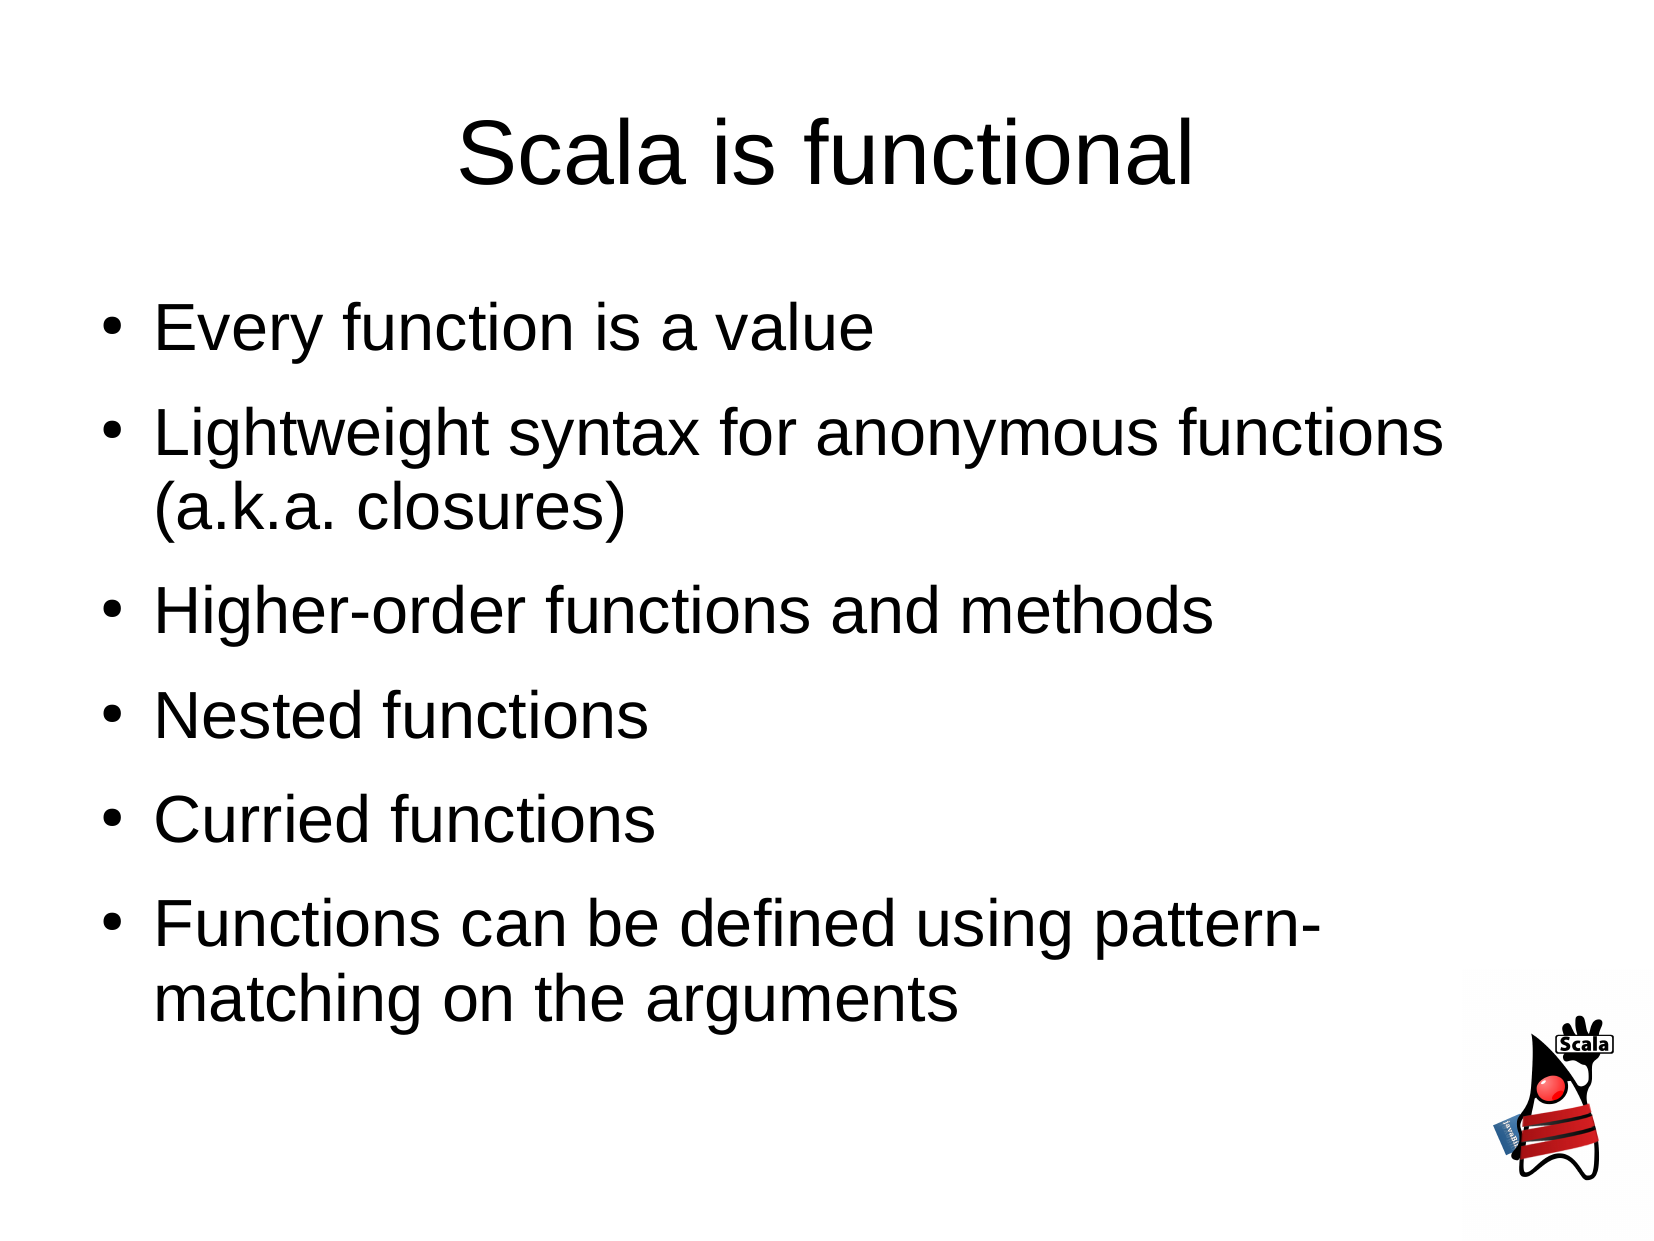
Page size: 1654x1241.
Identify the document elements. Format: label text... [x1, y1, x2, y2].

picture [1462, 969, 1654, 1241]
title Scala is functional [82, 56, 1571, 250]
list Every function is a value Lightweight syntax for anonymous functions (a.k.a. closures) Higher-order functions and methods Nested functions Curried functions Functions can be defined using pattern-matching on the arguments [82, 290, 1571, 1109]
